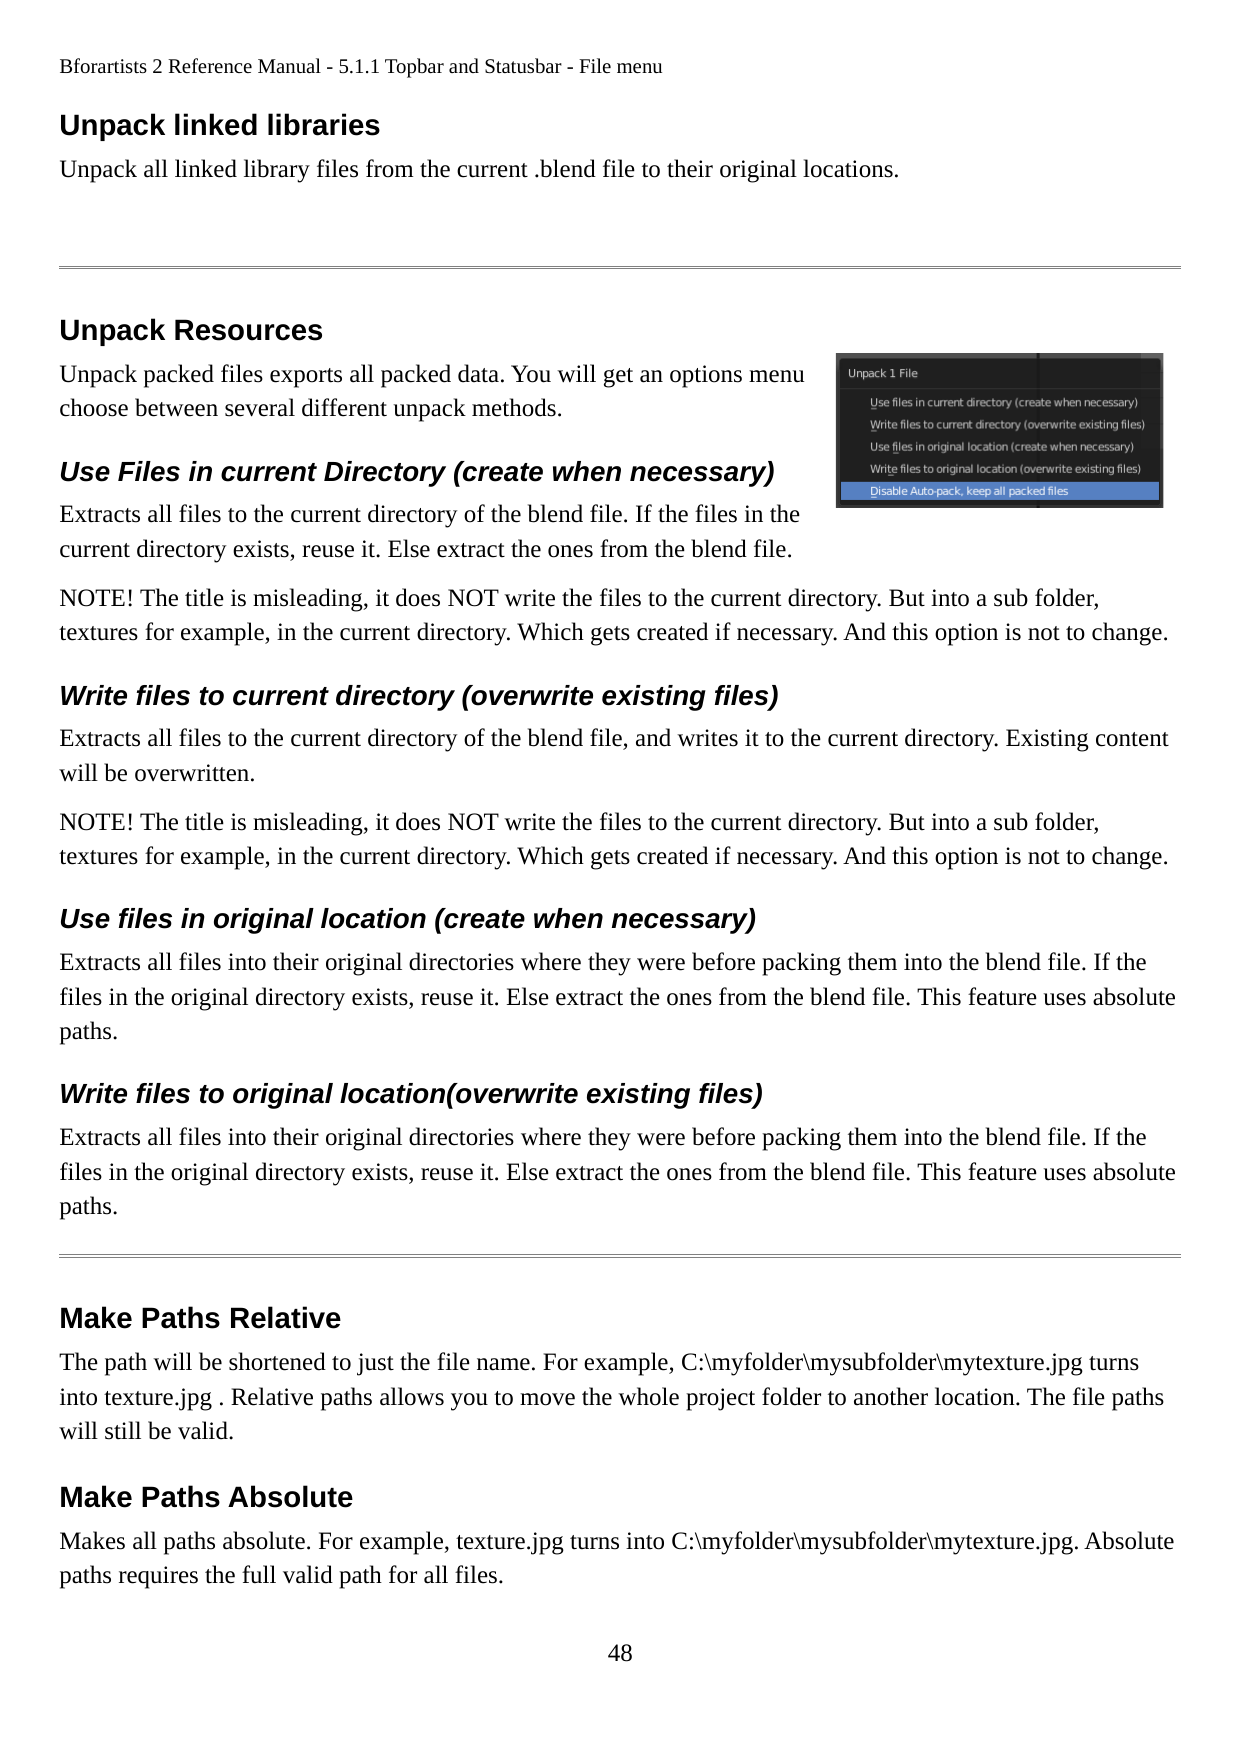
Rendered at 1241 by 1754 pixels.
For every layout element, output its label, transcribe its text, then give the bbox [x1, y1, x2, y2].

subtitle Use Files in current Directory (create when necessary) [59, 455, 835, 487]
text NOTE! The title is misleading, it does NOT write the files to the current directory. But into a sub folder, textures for example, in the current directory. Which gets created if necessary. And this option is not to change. [59, 807, 1181, 870]
text Extracts all files into their original directories where they were before packing them into the blend file. If the files in the original directory exists, reuse it. Else extract the ones from the blend file. This feature uses absolute paths. [59, 1122, 1181, 1220]
subtitle Unpack linked libraries [59, 107, 1181, 141]
text Extracts all files to the current directory of the blend file. If the files in the current directory exists, reuse it. Else extract the ones from the blend file. [59, 499, 1181, 562]
text Unpack all linked library files from the current .blend file to their original locations. [59, 154, 1181, 182]
subtitle Make Paths Relative [59, 1301, 1181, 1334]
subtitle Make Paths Absolute [59, 1480, 1181, 1513]
subtitle Use files in original location (create when necessary) [59, 903, 1181, 935]
subtitle Write files to current directory (overwrite existing files) [59, 679, 1181, 711]
text NOTE! The title is misleading, it does NOT write the files to the current directory. But into a sub folder, textures for example, in the current directory. Which gets created if necessary. And this option is not to change. [59, 583, 1181, 646]
subtitle Write files to original location(overwrite existing files) [59, 1078, 1181, 1109]
text Extracts all files to the current directory of the blend file, and writes it to the current directory. Existing content will be overwritten. [59, 723, 1181, 786]
text Makes all paths absolute. For example, texture.jpg turns into C:\myfolder\mysubfolder\mytexture.jpg. Absolute paths requires the full valid path for all files. [59, 1526, 1181, 1589]
text Extracts all files into their original directories where they were before packing them into the blend file. If the files in the original directory exists, reuse it. Else extract the ones from the blend file. This feature uses absolute paths. [59, 947, 1181, 1045]
picture [835, 353, 1164, 508]
text Unpack packed files exports all packed data. You will get an options menu choose between several different unpack methods. [59, 359, 835, 422]
text The path will be shortened to just the file name. For example, C:\myfolder\mysubfolder\mytexture.jpg turns into texture.jpg . Relative paths allows you to move the whole project folder to another location. The file paths will still be valid. [59, 1347, 1181, 1445]
subtitle Unpack Resources [59, 313, 1181, 346]
